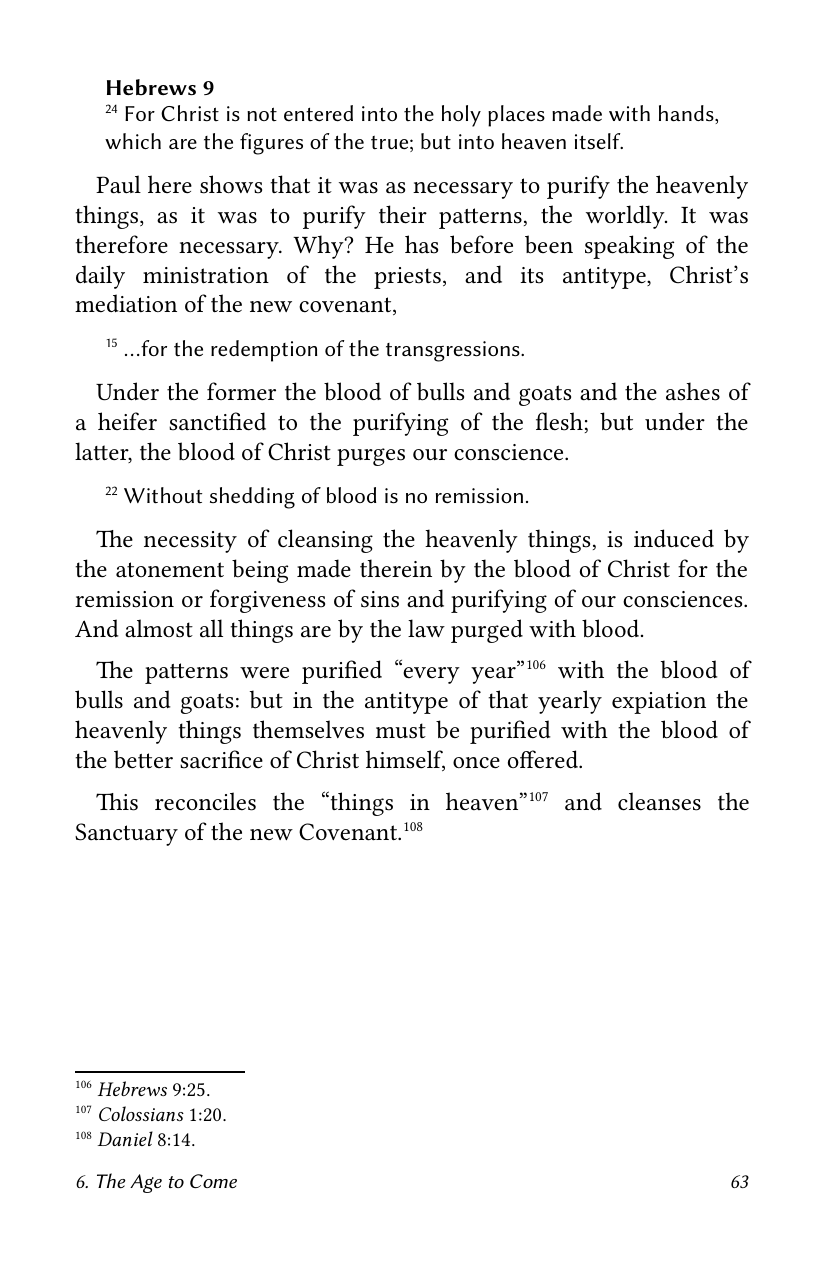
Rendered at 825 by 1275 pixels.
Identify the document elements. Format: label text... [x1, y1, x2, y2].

text The necessity of cleansing the heavenly things, is induced by the atonement being made therein by the blood of Christ for the remission or forgiveness of sins and purifying of our consciences. And almost all things are by the law purged with blood. [75, 525, 750, 643]
text 22 Without shedding of blood is no remission. [105, 482, 720, 509]
text Colossians 1:20. [75, 1103, 750, 1127]
text Hebrews 9 [105, 75, 750, 101]
text Hebrews 9:25. [75, 1078, 750, 1102]
text 24 For Christ is not entered into the holy places made with hands, which are the figures of the true; but into heaven itself. [105, 101, 720, 155]
text This reconciles the “things in heaven” and cleanses the Sanctuary of the new Covenant. [75, 788, 750, 847]
text 15 ...for the redemption of the transgressions. [105, 335, 720, 362]
text Daniel 8:14. [75, 1128, 750, 1152]
text Paul here shows that it was as necessary to purify the heavenly things, as it was to purify their patterns, the worldly. It was therefore necessary. Why? He has before been speaking of the daily ministration of the priests, and its antitype, Christ’s mediation of the new covenant, [75, 171, 750, 319]
text The patterns were purified “every year” with the blood of bulls and goats: but in the antitype of that yearly expiation the heavenly things themselves must be purified with the blood of the better sacrifice of Christ himself, once offered. [75, 657, 750, 775]
text Under the former the blood of bulls and goats and the ashes of a heifer sanctified to the purifying of the flesh; but under the latter, the blood of Christ purges our conscience. [75, 378, 750, 466]
